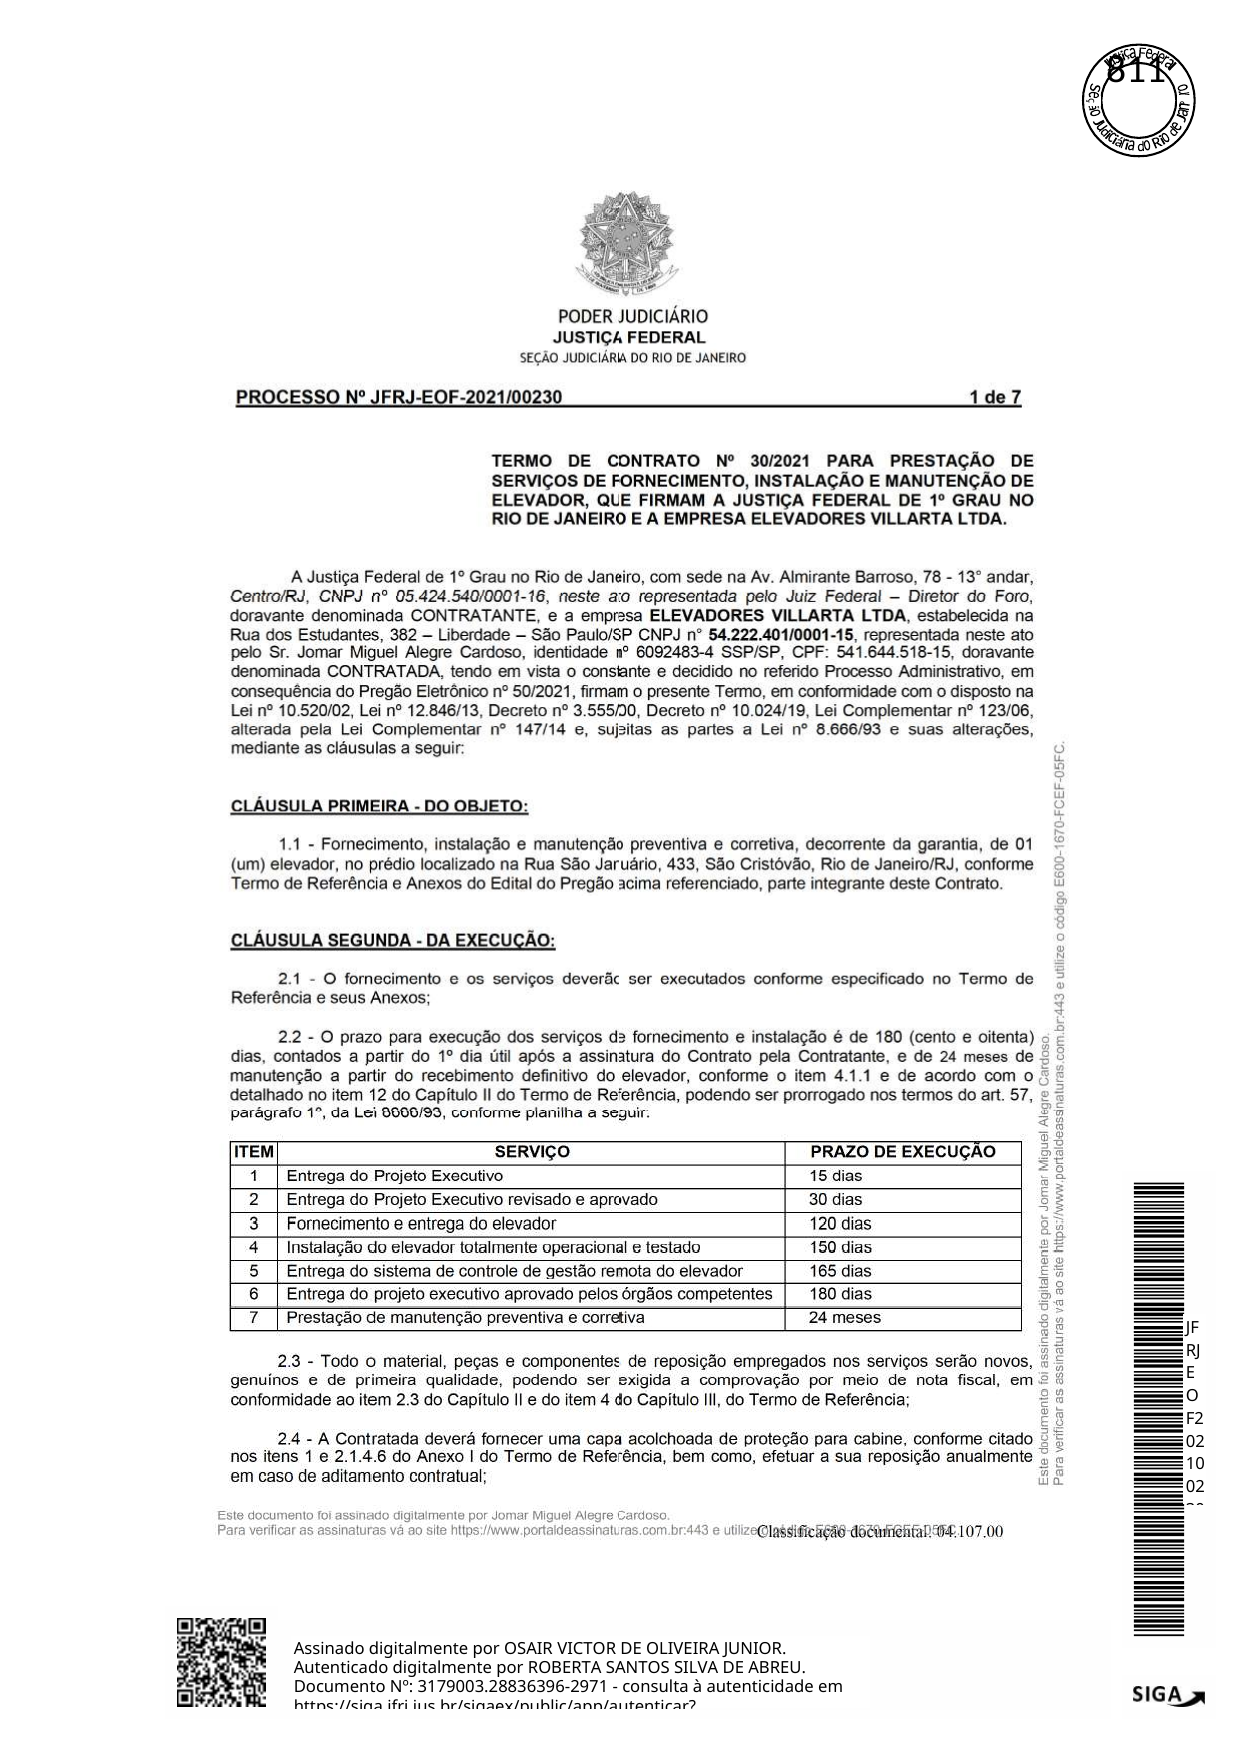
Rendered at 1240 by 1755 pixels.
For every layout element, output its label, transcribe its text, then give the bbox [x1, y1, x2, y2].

text JFRJEOF202100230V03 [1186, 1316, 1206, 1504]
text e [1179, 97, 1193, 105]
text ç [1085, 98, 1099, 106]
